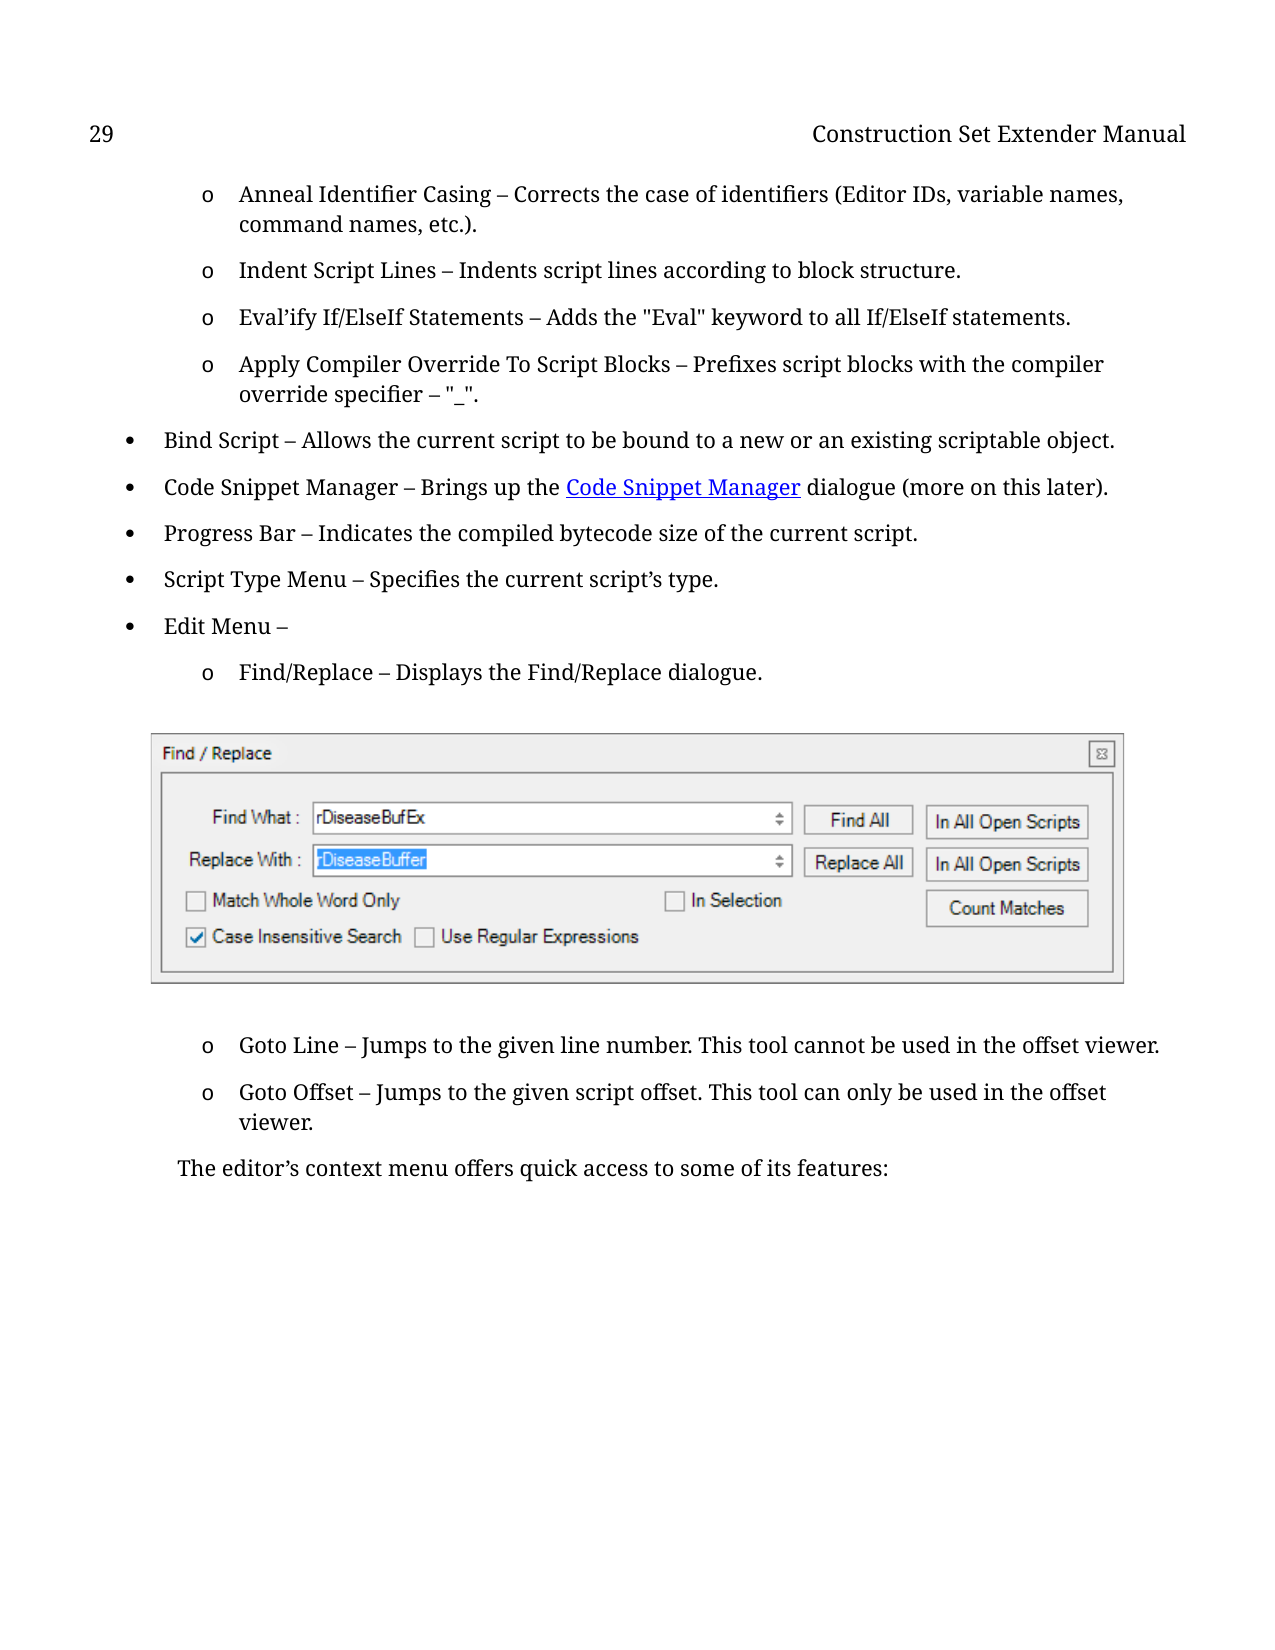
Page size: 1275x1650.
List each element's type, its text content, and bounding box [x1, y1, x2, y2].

list Progress Bar – Indicates the compiled bytecode size of the current script. [126, 518, 1186, 548]
list Code Snippet Manager – Brings up the Code Snippet Manager dialogue (more on this later). [126, 472, 1186, 501]
list Goto Offset – Jumps to the given script offset. This tool can only be used in the offset viewer. [201, 1077, 1186, 1137]
list Indent Script Lines – Indents script lines according to block structure. [201, 255, 1186, 285]
list The editor’s context menu offers quick access to some of its features: [177, 1153, 1186, 1213]
picture [150, 733, 1125, 984]
list Goto Line – Jumps to the given line number. This tool cannot be used in the offset viewer. [201, 1030, 1186, 1060]
list Apply Compiler Override To Script Blocks – Prefixes script blocks with the compiler override specifier – "_". [201, 349, 1186, 408]
list Bind Script – Allows the current script to be bound to a new or an existing scriptable object. [126, 425, 1186, 455]
list Script Type Menu – Specifies the current script’s type. [126, 564, 1186, 594]
list Find/Replace – Displays the Find/Replace dialogue. [201, 657, 1186, 717]
list Eval’ify If/ElseIf Statements – Adds the "Eval" keyword to all If/ElseIf statements. [201, 302, 1186, 332]
list Edit Menu – [126, 611, 1186, 641]
list Anneal Identifier Casing – Corrects the case of identifiers (Editor IDs, variable names, command names, etc.). [201, 179, 1186, 239]
